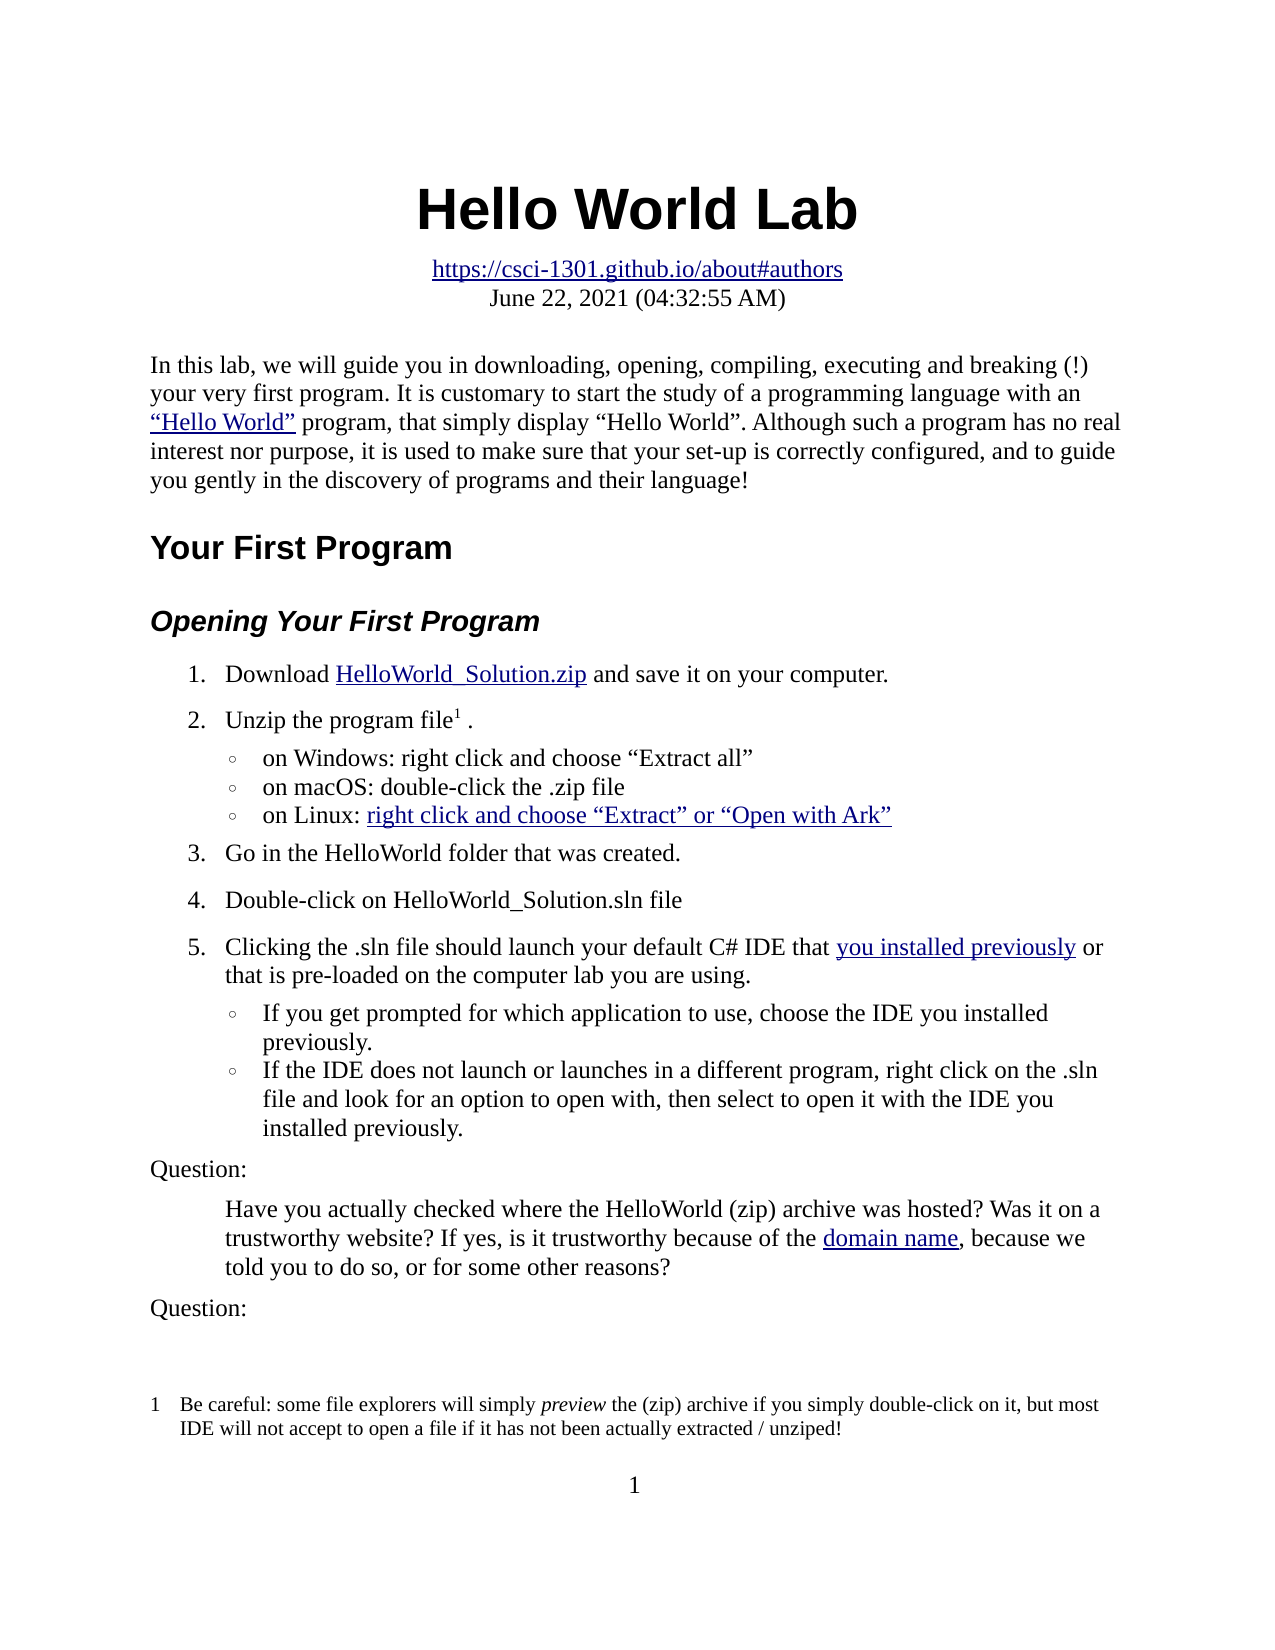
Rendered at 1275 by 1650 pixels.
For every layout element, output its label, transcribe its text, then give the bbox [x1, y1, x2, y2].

text https://csci-1301.github.io/about#authors [150, 254, 1125, 283]
list on Linux: right click and choose “Extract” or “Open with Ark” [225, 801, 1125, 829]
text Have you actually checked where the HelloWorld (zip) archive was hosted? Was it on a trustworthy website? If yes, is it trustworthy because of the domain name, because we told you to do so, or for some other reasons? [225, 1194, 1125, 1281]
text June 22, 2021 (04:32:55 AM) [150, 283, 1125, 312]
list on Windows: right click and choose “Extract all” [225, 743, 1125, 772]
list Be careful: some file explorers will simply preview the (zip) archive if you simply double-click on it, but most IDE will not accept to open a file if it has not been actually extracted / unziped! [150, 1392, 1125, 1440]
subtitle Opening Your First Program [150, 604, 1125, 637]
list Unzip the program file . [187, 705, 1125, 734]
list on macOS: double-click the .zip file [225, 772, 1125, 801]
title Hello World Lab [150, 175, 1125, 242]
list Download HelloWorld_Solution.zip and save it on your computer. [187, 659, 1125, 687]
subtitle Your First Program [150, 527, 1125, 566]
list If the IDE does not launch or launches in a different program, right click on the .sln file and look for an option to open with, then select to open it with the IDE you installed previously. [225, 1056, 1125, 1142]
text In this lab, we will guide you in downloading, opening, compiling, executing and breaking (!) your very first program. It is customary to start the study of a programming language with an “Hello World” program, that simply display “Hello World”. Although such a program has no real interest nor purpose, it is used to make sure that your set-up is correctly configured, and to guide you gently in the discovery of programs and their language! [150, 350, 1125, 493]
list Double-click on HelloWorld_Solution.sln file [187, 885, 1125, 914]
text Question: [150, 1154, 1125, 1182]
list Go in the HelloWorld folder that was created. [187, 838, 1125, 867]
list If you get prompted for which application to use, choose the IDE you installed previously. [225, 998, 1125, 1056]
list Clicking the .sln file should launch your default C# IDE that you installed previously or that is pre-loaded on the computer lab you are using. [187, 932, 1125, 989]
text Question: [150, 1293, 1125, 1321]
